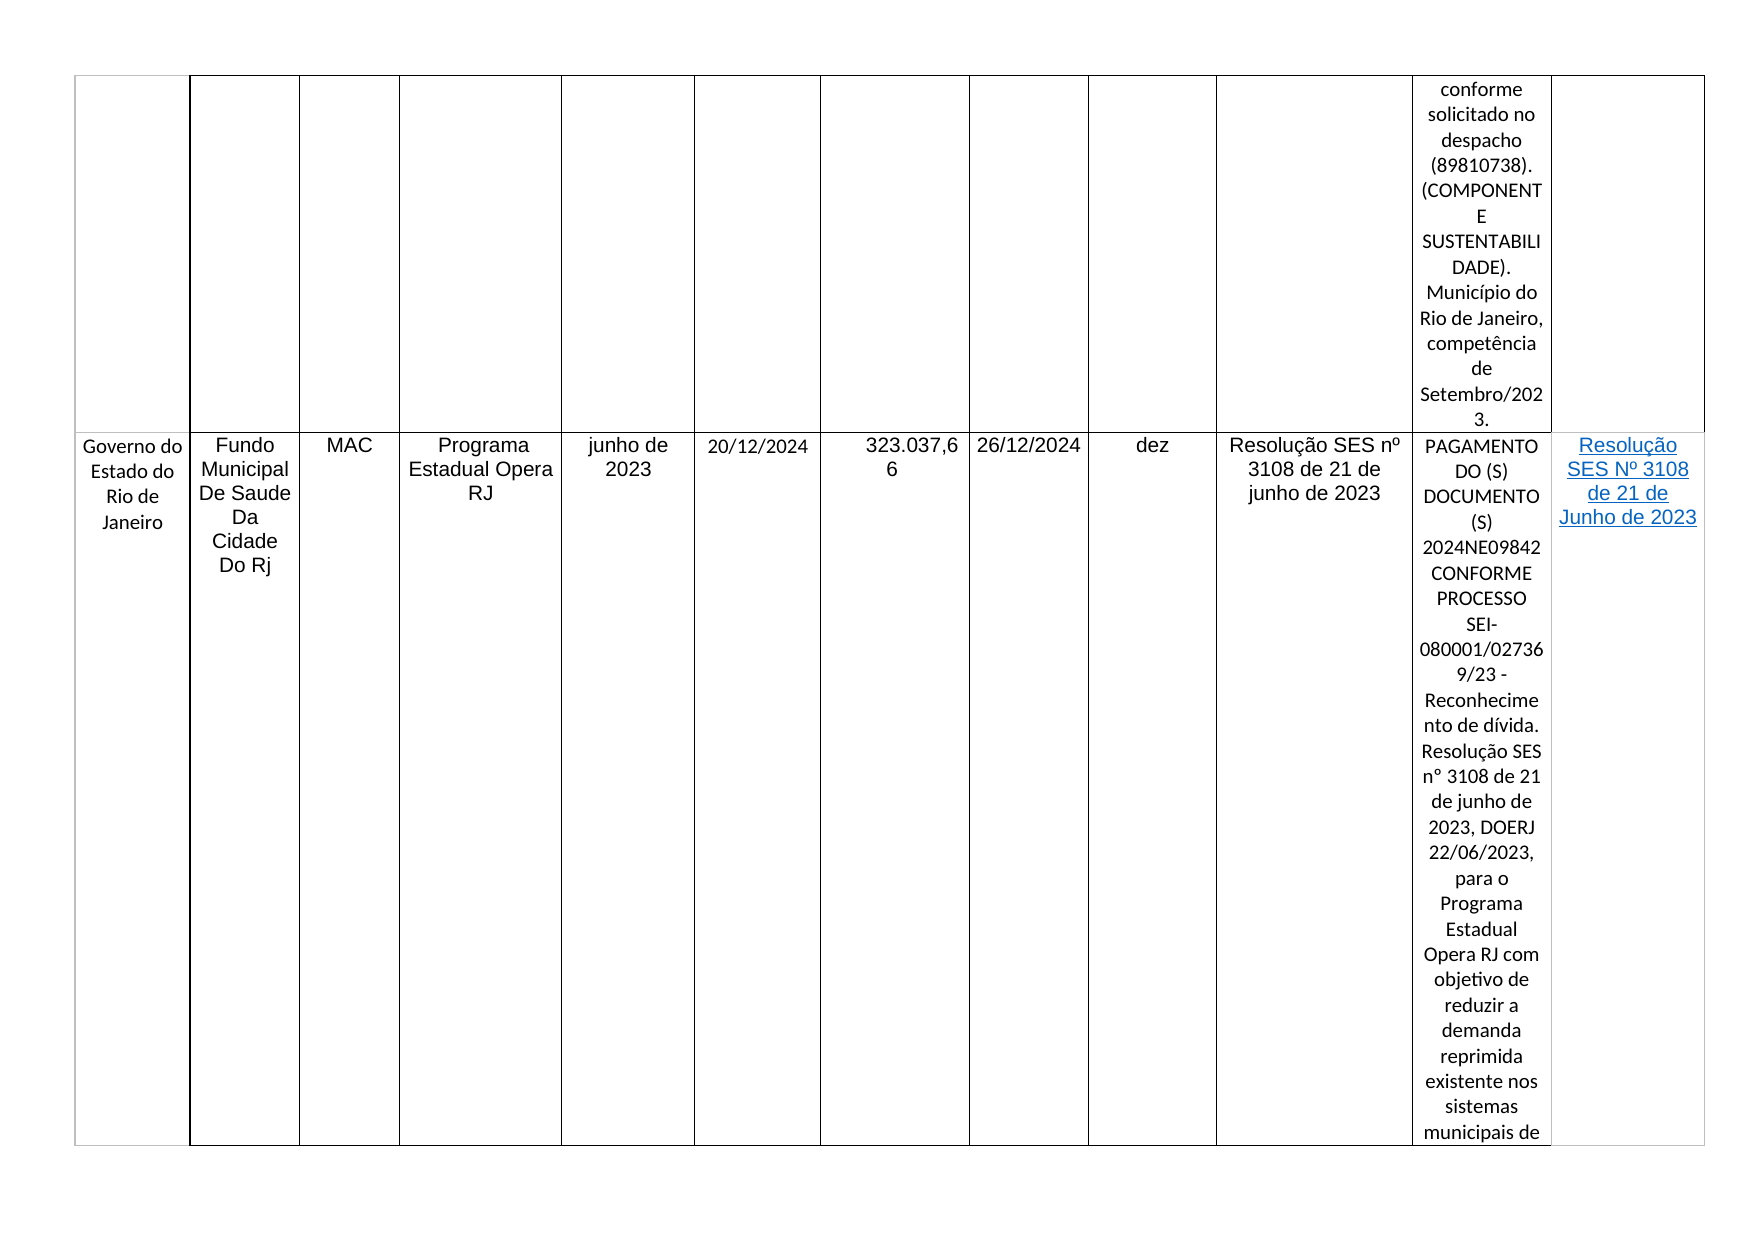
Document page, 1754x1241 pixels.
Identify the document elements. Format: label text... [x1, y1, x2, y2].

table_cell [76, 76, 189, 432]
table_cell 26/12/2024 [970, 433, 1088, 1144]
table_cell [300, 76, 399, 432]
table_cell junho de 2023 [562, 433, 694, 1144]
table_cell [821, 76, 969, 432]
table_cell conforme solicitado no despacho (89810738). (COMPONENTE SUSTENTABILIDADE). Município do Rio de Janeiro, competência de Setembro/2023. [1413, 76, 1551, 432]
table_cell Governo do Estado do Rio de Janeiro [76, 433, 189, 1144]
table_cell Programa Estadual Opera RJ [400, 433, 561, 1144]
table_cell PAGAMENTO DO (S) DOCUMENTO (S) 2024NE09842 CONFORME PROCESSO SEI-080001/027369/23 - Reconhecimento de dívida. Resolução SES nº 3108 de 21 de junho de 2023, DOERJ 22/06/2023, para o Programa Estadual Opera RJ com objetivo de reduzir a demanda reprimida existente nos sistemas municipais de [1413, 433, 1551, 1144]
table_cell [970, 76, 1088, 432]
table_cell [191, 76, 299, 432]
table_cell [1089, 76, 1216, 432]
table_cell Resolução SES nº 3108 de 21 de junho de 2023 [1217, 433, 1412, 1144]
table_cell [1552, 76, 1704, 432]
table_cell Resolução SES Nº 3108 de 21 de Junho de 2023 [1552, 433, 1704, 1144]
table_cell [562, 76, 694, 432]
table_cell MAC [300, 433, 399, 1144]
table_cell [695, 76, 820, 432]
table_cell 323.037,66 [821, 433, 969, 1144]
table_cell [400, 76, 561, 432]
table_cell dez [1089, 433, 1216, 1144]
table_cell 20/12/2024 [695, 433, 820, 1144]
table_cell Fundo Municipal De Saude Da Cidade Do Rj [191, 433, 299, 1144]
table_cell [1217, 76, 1412, 432]
